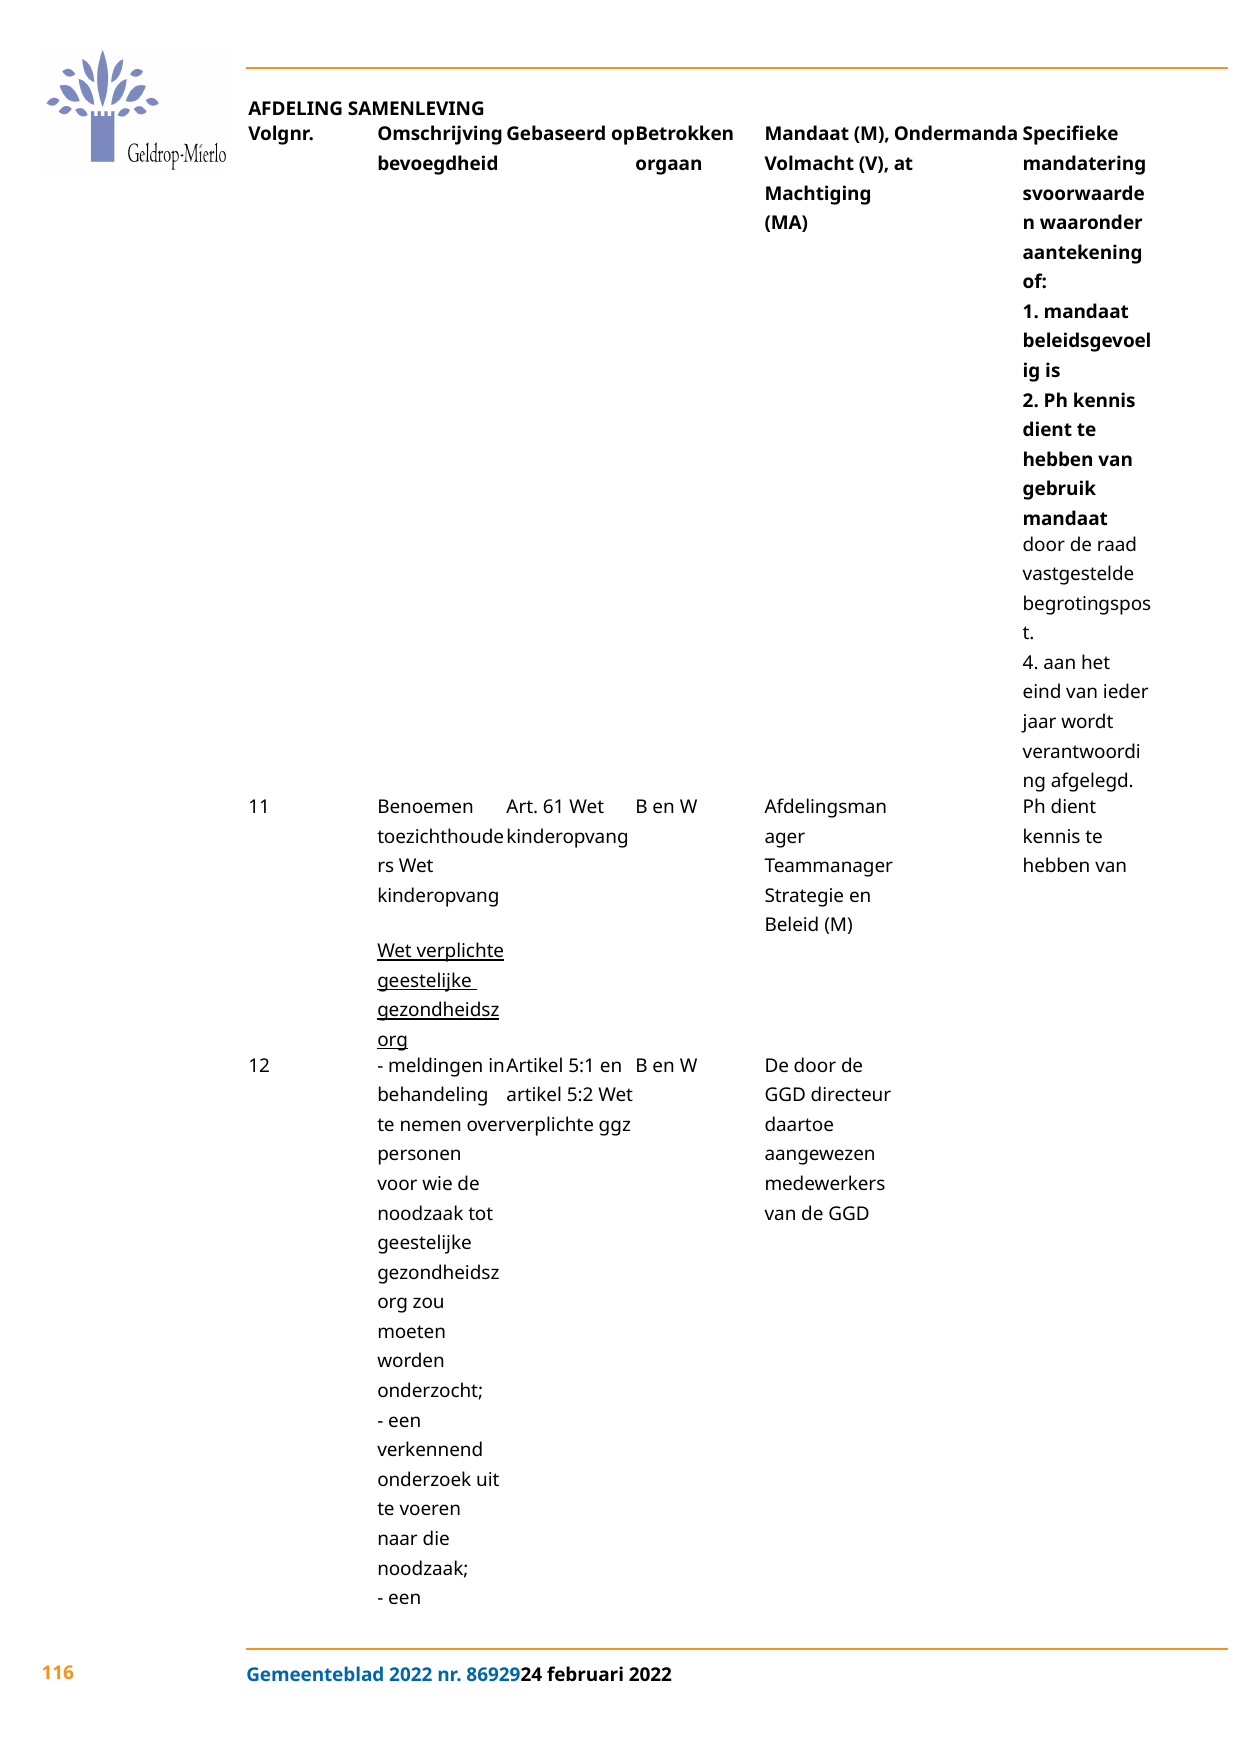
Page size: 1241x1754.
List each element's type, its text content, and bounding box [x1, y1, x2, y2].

table_cell [506, 937, 635, 1052]
table_cell Ondermandaat [894, 121, 1022, 531]
table_cell [1023, 1052, 1152, 1610]
table_cell Betrokken orgaan [635, 121, 764, 531]
table_cell Wet verplichte geestelijke gezondheidszorg [377, 937, 506, 1052]
table_cell [764, 531, 893, 793]
table_cell Benoemen toezichthouders Wet kinderopvang [377, 793, 506, 937]
table_cell Ph dient kennis te hebben van [1023, 793, 1152, 937]
table_cell [1023, 937, 1152, 1052]
table_cell Artikel 5:1 en artikel 5:2 Wet verplichte ggz [506, 1052, 635, 1610]
table_cell [635, 937, 764, 1052]
table_cell 12 [248, 1052, 377, 1610]
table_cell door de raad vastgestelde begrotingspost. 4. aan het eind van ieder jaar wordt verantwoording afgelegd. [1023, 531, 1152, 793]
table_cell - meldingen in behandeling te nemen over personen voor wie de noodzaak tot geestelijke gezondheidszorg zou moeten worden onderzocht; - een verkennend onderzoek uit te voeren naar die noodzaak; - een [377, 1052, 506, 1610]
table_cell [506, 531, 635, 793]
table_cell [248, 531, 377, 793]
table_cell [894, 531, 1022, 793]
table_cell 11 [248, 793, 377, 937]
picture [41, 47, 231, 172]
table_cell B en W [635, 1052, 764, 1610]
table_cell [248, 937, 377, 1052]
table_cell Mandaat (M), Volmacht (V), Machtiging (MA) [764, 121, 893, 531]
table_cell Afdelingsmanager Teammanager Strategie en Beleid (M) [764, 793, 893, 937]
table_cell [764, 937, 893, 1052]
table_cell Art. 61 Wet kinderopvang [506, 793, 635, 937]
table_cell Omschrijving bevoegdheid [377, 121, 506, 531]
table_cell [635, 531, 764, 793]
table_cell B en W [635, 793, 764, 937]
table_cell [377, 531, 506, 793]
table_cell Volgnr. [248, 121, 377, 531]
table_cell De door de GGD directeur daartoe aangewezen medewerkers van de GGD [764, 1052, 893, 1610]
table_cell [894, 937, 1022, 1052]
table_cell [894, 1052, 1022, 1610]
table_cell Gebaseerd op [506, 121, 635, 531]
table_cell Specifieke mandateringsvoorwaarden waaronder aantekening of: 1. mandaat beleidsgevoelig is 2. Ph kennis dient te hebben van gebruik mandaat [1023, 121, 1152, 531]
table_header AFDELING SAMENLEVING [248, 95, 1152, 121]
table_cell [894, 793, 1022, 937]
